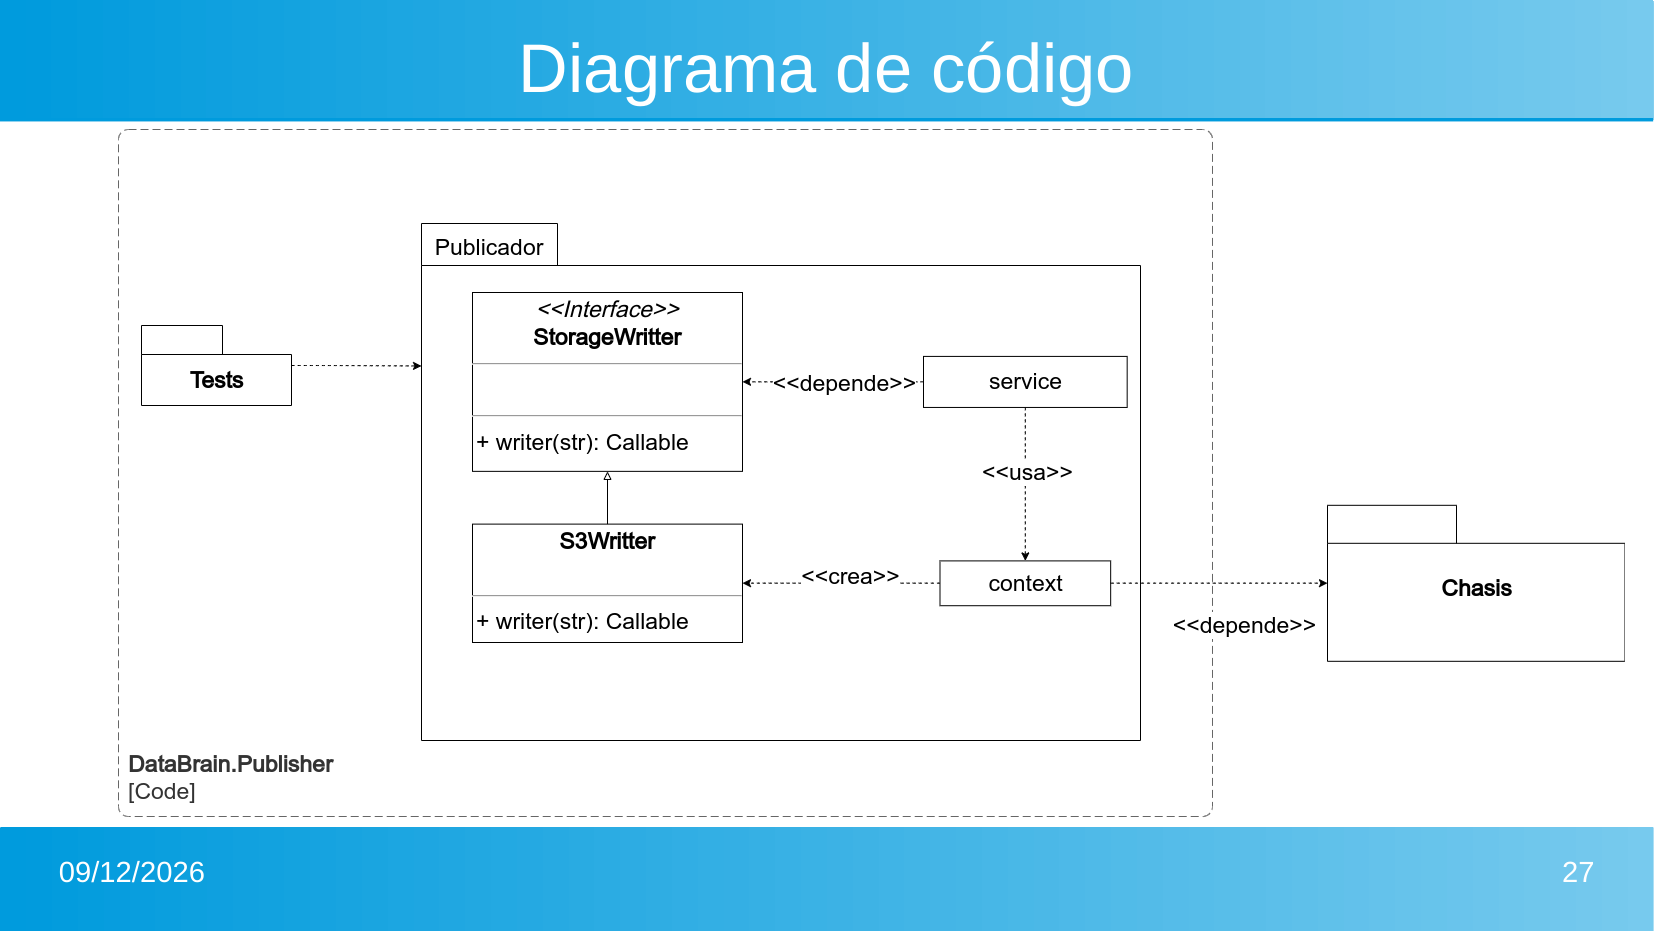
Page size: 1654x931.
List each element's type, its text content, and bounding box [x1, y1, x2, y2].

picture [118, 129, 1625, 818]
title Diagrama de código [59, 29, 1595, 108]
